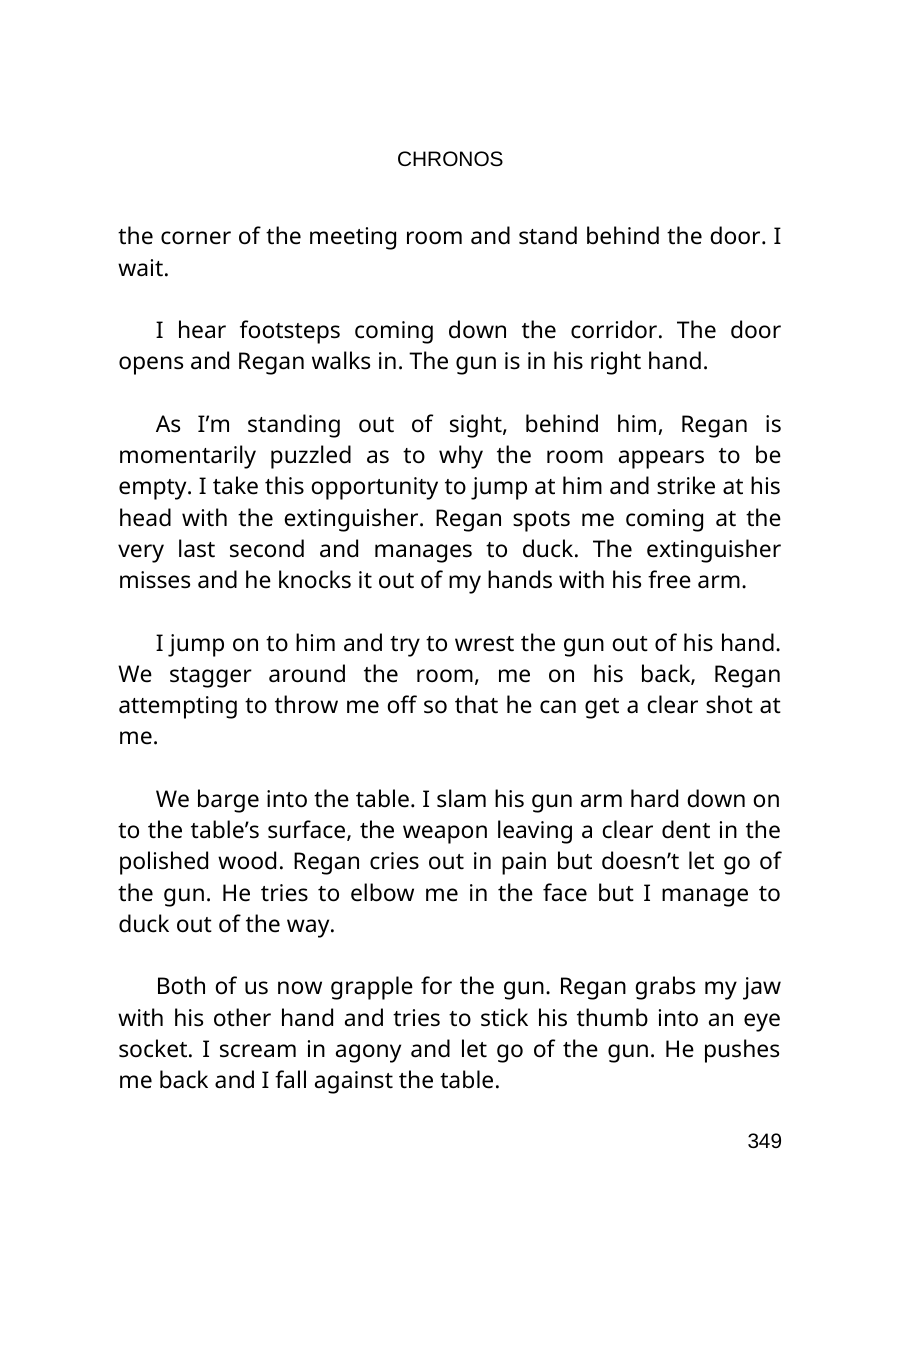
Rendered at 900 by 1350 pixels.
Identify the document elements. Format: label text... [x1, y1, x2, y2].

text I hear footsteps coming down the corridor. The door opens and Regan walks in. The gun is in his right hand. [118, 314, 782, 376]
text We barge into the table. I slam his gun arm hard down on to the table’s surface, the weapon leaving a clear dent in the polished wood. Regan cries out in pain but doesn’t let go of the gun. He tries to elbow me in the face but I manage to duck out of the way. [118, 783, 782, 939]
text I jump on to him and try to wrest the gun out of his hand. We stagger around the room, me on his back, Regan attempting to throw me off so that he can get a clear shot at me. [118, 626, 782, 751]
text As I’m standing out of sight, behind him, Regan is momentarily puzzled as to why the room appears to be empty. I take this opportunity to jump at him and strike at his head with the extinguisher. Regan spots me coming at the very last second and manages to duck. The extinguisher misses and he knocks it out of my hands with his free arm. [118, 408, 782, 595]
text the corner of the meeting room and stand behind the door. I wait. [118, 220, 782, 283]
text Both of us now grapple for the gun. Regan grabs my jaw with his other hand and tries to stick his thumb into an eye socket. I scream in agony and let go of the gun. He pushes me back and I fall against the table. [118, 970, 782, 1095]
